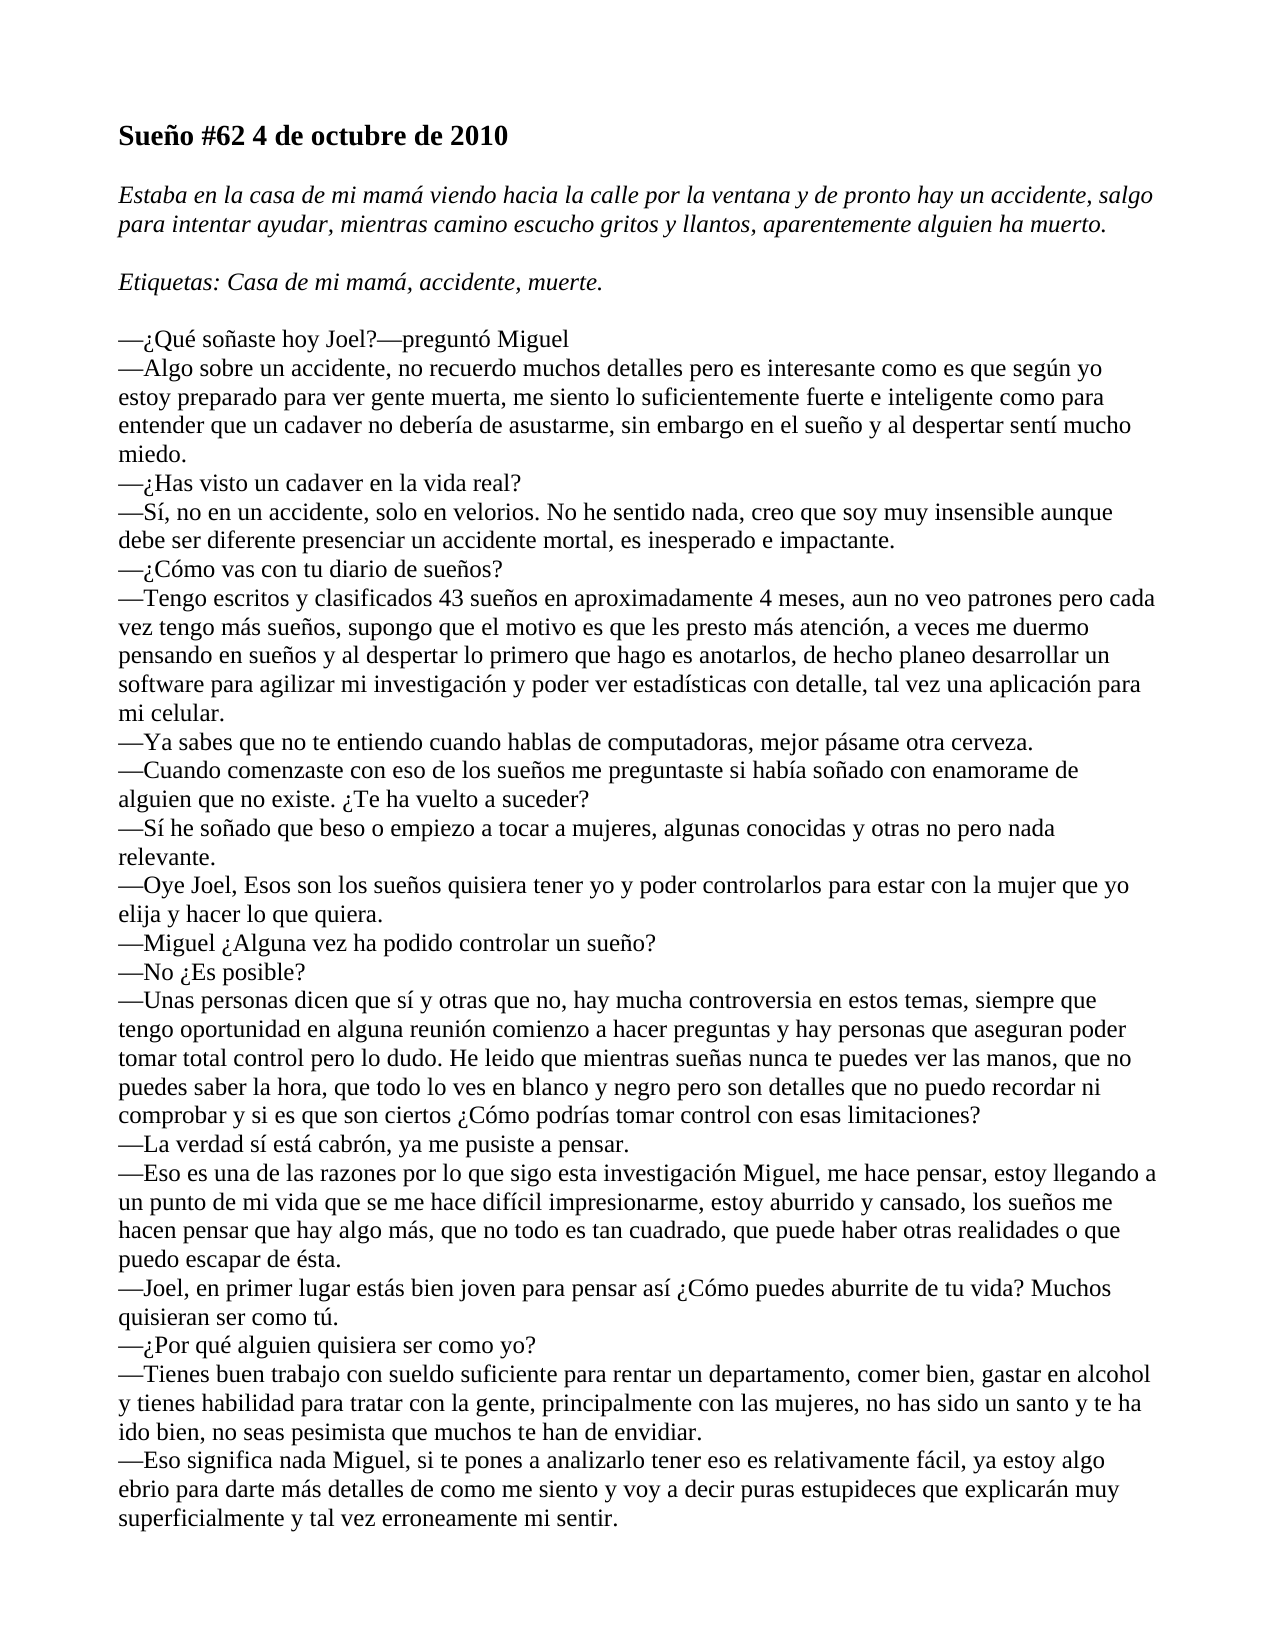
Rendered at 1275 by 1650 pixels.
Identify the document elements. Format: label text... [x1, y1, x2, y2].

text —Eso significa nada Miguel, si te pones a analizarlo tener eso es relativamente fácil, ya estoy algo ebrio para darte más detalles de como me siento y voy a decir puras estupideces que explicarán muy superficialmente y tal vez erroneamente mi sentir. [118, 1445, 1157, 1532]
text —Sí he soñado que beso o empiezo a tocar a mujeres, algunas conocidas y otras no pero nada relevante. [118, 813, 1157, 870]
subtitle Sueño #62 4 de octubre de 2010 [118, 118, 1157, 152]
text —¿Has visto un cadaver en la vida real? [118, 468, 1157, 497]
text —La verdad sí está cabrón, ya me pusiste a pensar. [118, 1129, 1157, 1158]
text —Eso es una de las razones por lo que sigo esta investigación Miguel, me hace pensar, estoy llegando a un punto de mi vida que se me hace difícil impresionarme, estoy aburrido y cansado, los sueños me hacen pensar que hay algo más, que no todo es tan cuadrado, que puede haber otras realidades o que puedo escapar de ésta. [118, 1158, 1157, 1273]
text —Miguel ¿Alguna vez ha podido controlar un sueño? [118, 928, 1157, 957]
text —Tienes buen trabajo con sueldo suficiente para rentar un departamento, comer bien, gastar en alcohol y tienes habilidad para tratar con la gente, principalmente con las mujeres, no has sido un santo y te ha ido bien, no seas pesimista que muchos te han de envidiar. [118, 1359, 1157, 1445]
text —¿Qué soñaste hoy Joel?—preguntó Miguel [118, 324, 1157, 353]
text —Oye Joel, Esos son los sueños quisiera tener yo y poder controlarlos para estar con la mujer que yo elija y hacer lo que quiera. [118, 870, 1157, 928]
text —¿Cómo vas con tu diario de sueños? [118, 554, 1157, 583]
text —Ya sabes que no te entiendo cuando hablas de computadoras, mejor pásame otra cerveza. [118, 727, 1157, 755]
text Etiquetas: Casa de mi mamá, accidente, muerte. [118, 267, 1157, 295]
text Estaba en la casa de mi mamá viendo hacia la calle por la ventana y de pronto hay un accidente, salgo para intentar ayudar, mientras camino escucho gritos y llantos, aparentemente alguien ha muerto. [118, 180, 1157, 238]
text —Tengo escritos y clasificados 43 sueños en aproximadamente 4 meses, aun no veo patrones pero cada vez tengo más sueños, supongo que el motivo es que les presto más atención, a veces me duermo pensando en sueños y al despertar lo primero que hago es anotarlos, de hecho planeo desarrollar un software para agilizar mi investigación y poder ver estadísticas con detalle, tal vez una aplicación para mi celular. [118, 583, 1157, 727]
text —No ¿Es posible? [118, 957, 1157, 985]
text —Joel, en primer lugar estás bien joven para pensar así ¿Cómo puedes aburrite de tu vida? Muchos quisieran ser como tú. [118, 1273, 1157, 1330]
text —Cuando comenzaste con eso de los sueños me preguntaste si había soñado con enamorame de alguien que no existe. ¿Te ha vuelto a suceder? [118, 755, 1157, 813]
text —Unas personas dicen que sí y otras que no, hay mucha controversia en estos temas, siempre que tengo oportunidad en alguna reunión comienzo a hacer preguntas y hay personas que aseguran poder tomar total control pero lo dudo. He leido que mientras sueñas nunca te puedes ver las manos, que no puedes saber la hora, que todo lo ves en blanco y negro pero son detalles que no puedo recordar ni comprobar y si es que son ciertos ¿Cómo podrías tomar control con esas limitaciones? [118, 985, 1157, 1129]
text —¿Por qué alguien quisiera ser como yo? [118, 1330, 1157, 1359]
text —Algo sobre un accidente, no recuerdo muchos detalles pero es interesante como es que según yo estoy preparado para ver gente muerta, me siento lo suficientemente fuerte e inteligente como para entender que un cadaver no debería de asustarme, sin embargo en el sueño y al despertar sentí mucho miedo. [118, 353, 1157, 468]
text —Sí, no en un accidente, solo en velorios. No he sentido nada, creo que soy muy insensible aunque debe ser diferente presenciar un accidente mortal, es inesperado e impactante. [118, 497, 1157, 554]
